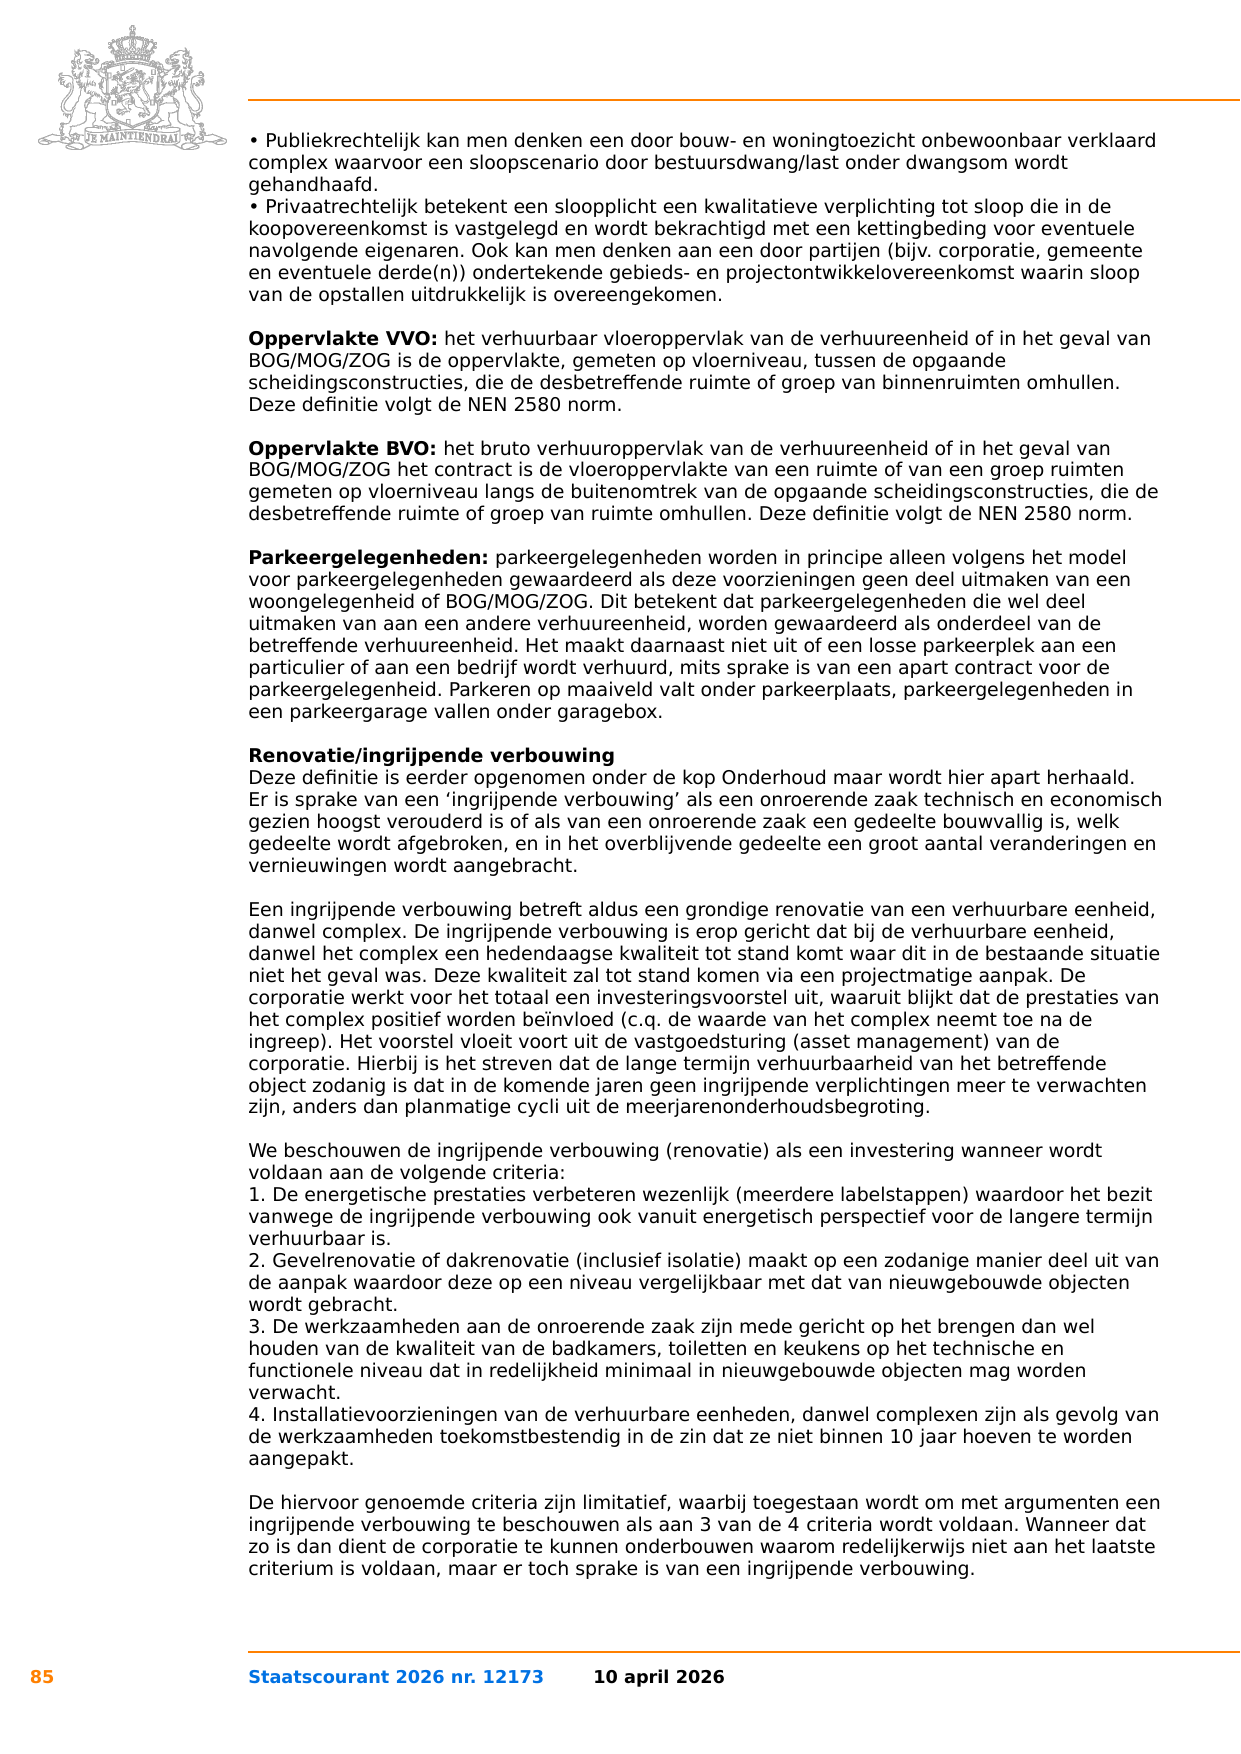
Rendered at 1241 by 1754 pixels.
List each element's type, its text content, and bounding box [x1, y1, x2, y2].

text Een ingrijpende verbouwing betreft aldus een grondige renovatie van een verhuurbare eenheid, danwel complex. De ingrijpende verbouwing is erop gericht dat bij de verhuurbare eenheid, danwel het complex een hedendaagse kwaliteit tot stand komt waar dit in de bestaande situatie niet het geval was. Deze kwaliteit zal tot stand komen via een projectmatige aanpak. De corporatie werkt voor het totaal een investeringsvoorstel uit, waaruit blijkt dat de prestaties van het complex positief worden beïnvloed (c.q. de waarde van het complex neemt toe na de ingreep). Het voorstel vloeit voort uit de vastgoedsturing (asset management) van de corporatie. Hierbij is het streven dat de lange termijn verhuurbaarheid van het betreffende object zodanig is dat in de komende jaren geen ingrijpende verplichtingen meer te verwachten zijn, anders dan planmatige cycli uit de meerjarenonderhoudsbegroting. [248, 899, 1163, 1118]
text 3. De werkzaamheden aan de onroerende zaak zijn mede gericht op het brengen dan wel houden van de kwaliteit van de badkamers, toiletten en keukens op het technische en functionele niveau dat in redelijkheid minimaal in nieuwgebouwde objecten mag worden verwacht. [248, 1316, 1163, 1404]
text Parkeergelegenheden: parkeergelegenheden worden in principe alleen volgens het model voor parkeergelegenheden gewaardeerd als deze voorzieningen geen deel uitmaken van een woongelegenheid of BOG/MOG/ZOG. Dit betekent dat parkeergelegenheden die wel deel uitmaken van aan een andere verhuureenheid, worden gewaardeerd als onderdeel van de betreffende verhuureenheid. Het maakt daarnaast niet uit of een losse parkeerplek aan een particulier of aan een bedrijf wordt verhuurd, mits sprake is van een apart contract voor de parkeergelegenheid. Parkeren op maaiveld valt onder parkeerplaats, parkeergelegenheden in een parkeergarage vallen onder garagebox. [248, 547, 1163, 723]
picture [38, 25, 227, 150]
text 1. De energetische prestaties verbeteren wezenlijk (meerdere labelstappen) waardoor het bezit vanwege de ingrijpende verbouwing ook vanuit energetisch perspectief voor de langere termijn verhuurbaar is. [248, 1184, 1163, 1250]
text Deze definitie is eerder opgenomen onder de kop Onderhoud maar wordt hier apart herhaald. [248, 767, 1163, 789]
text • Privaatrechtelijk betekent een sloopplicht een kwalitatieve verplichting tot sloop die in de koopovereenkomst is vastgelegd en wordt bekrachtigd met een kettingbeding voor eventuele navolgende eigenaren. Ook kan men denken aan een door partijen (bijv. corporatie, gemeente en eventuele derde(n)) ondertekende gebieds- en projectontwikkelovereenkomst waarin sloop van de opstallen uitdrukkelijk is overeengekomen. [248, 196, 1163, 306]
text Oppervlakte BVO: het bruto verhuuroppervlak van de verhuureenheid of in het geval van BOG/MOG/ZOG het contract is de vloeroppervlakte van een ruimte of van een groep ruimten gemeten op vloerniveau langs de buitenomtrek van de opgaande scheidingsconstructies, die de desbetreffende ruimte of groep van ruimte omhullen. Deze definitie volgt de NEN 2580 norm. [248, 437, 1163, 525]
text De hiervoor genoemde criteria zijn limitatief, waarbij toegestaan wordt om met argumenten een ingrijpende verbouwing te beschouwen als aan 3 van de 4 criteria wordt voldaan. Wanneer dat zo is dan dient de corporatie te kunnen onderbouwen waarom redelijkerwijs niet aan het laatste criterium is voldaan, maar er toch sprake is van een ingrijpende verbouwing. [248, 1492, 1163, 1580]
text Oppervlakte VVO: het verhuurbaar vloeroppervlak van de verhuureenheid of in het geval van BOG/MOG/ZOG is de oppervlakte, gemeten op vloerniveau, tussen de opgaande scheidingsconstructies, die de desbetreffende ruimte of groep van binnenruimten omhullen. Deze definitie volgt de NEN 2580 norm. [248, 328, 1163, 416]
text Renovatie/ingrijpende verbouwing [248, 745, 1163, 767]
text We beschouwen de ingrijpende verbouwing (renovatie) als een investering wanneer wordt voldaan aan de volgende criteria: [248, 1140, 1163, 1184]
text Er is sprake van een ‘ingrijpende verbouwing’ als een onroerende zaak technisch en economisch gezien hoogst verouderd is of als van een onroerende zaak een gedeelte bouwvallig is, welk gedeelte wordt afgebroken, en in het overblijvende gedeelte een groot aantal veranderingen en vernieuwingen wordt aangebracht. [248, 789, 1163, 877]
text • Publiekrechtelijk kan men denken een door bouw- en woningtoezicht onbewoonbaar verklaard complex waarvoor een sloopscenario door bestuursdwang/last onder dwangsom wordt gehandhaafd. [248, 130, 1163, 196]
text 4. Installatievoorzieningen van de verhuurbare eenheden, danwel complexen zijn als gevolg van de werkzaamheden toekomstbestendig in de zin dat ze niet binnen 10 jaar hoeven te worden aangepakt. [248, 1404, 1163, 1470]
text 2. Gevelrenovatie of dakrenovatie (inclusief isolatie) maakt op een zodanige manier deel uit van de aanpak waardoor deze op een niveau vergelijkbaar met dat van nieuwgebouwde objecten wordt gebracht. [248, 1250, 1163, 1316]
